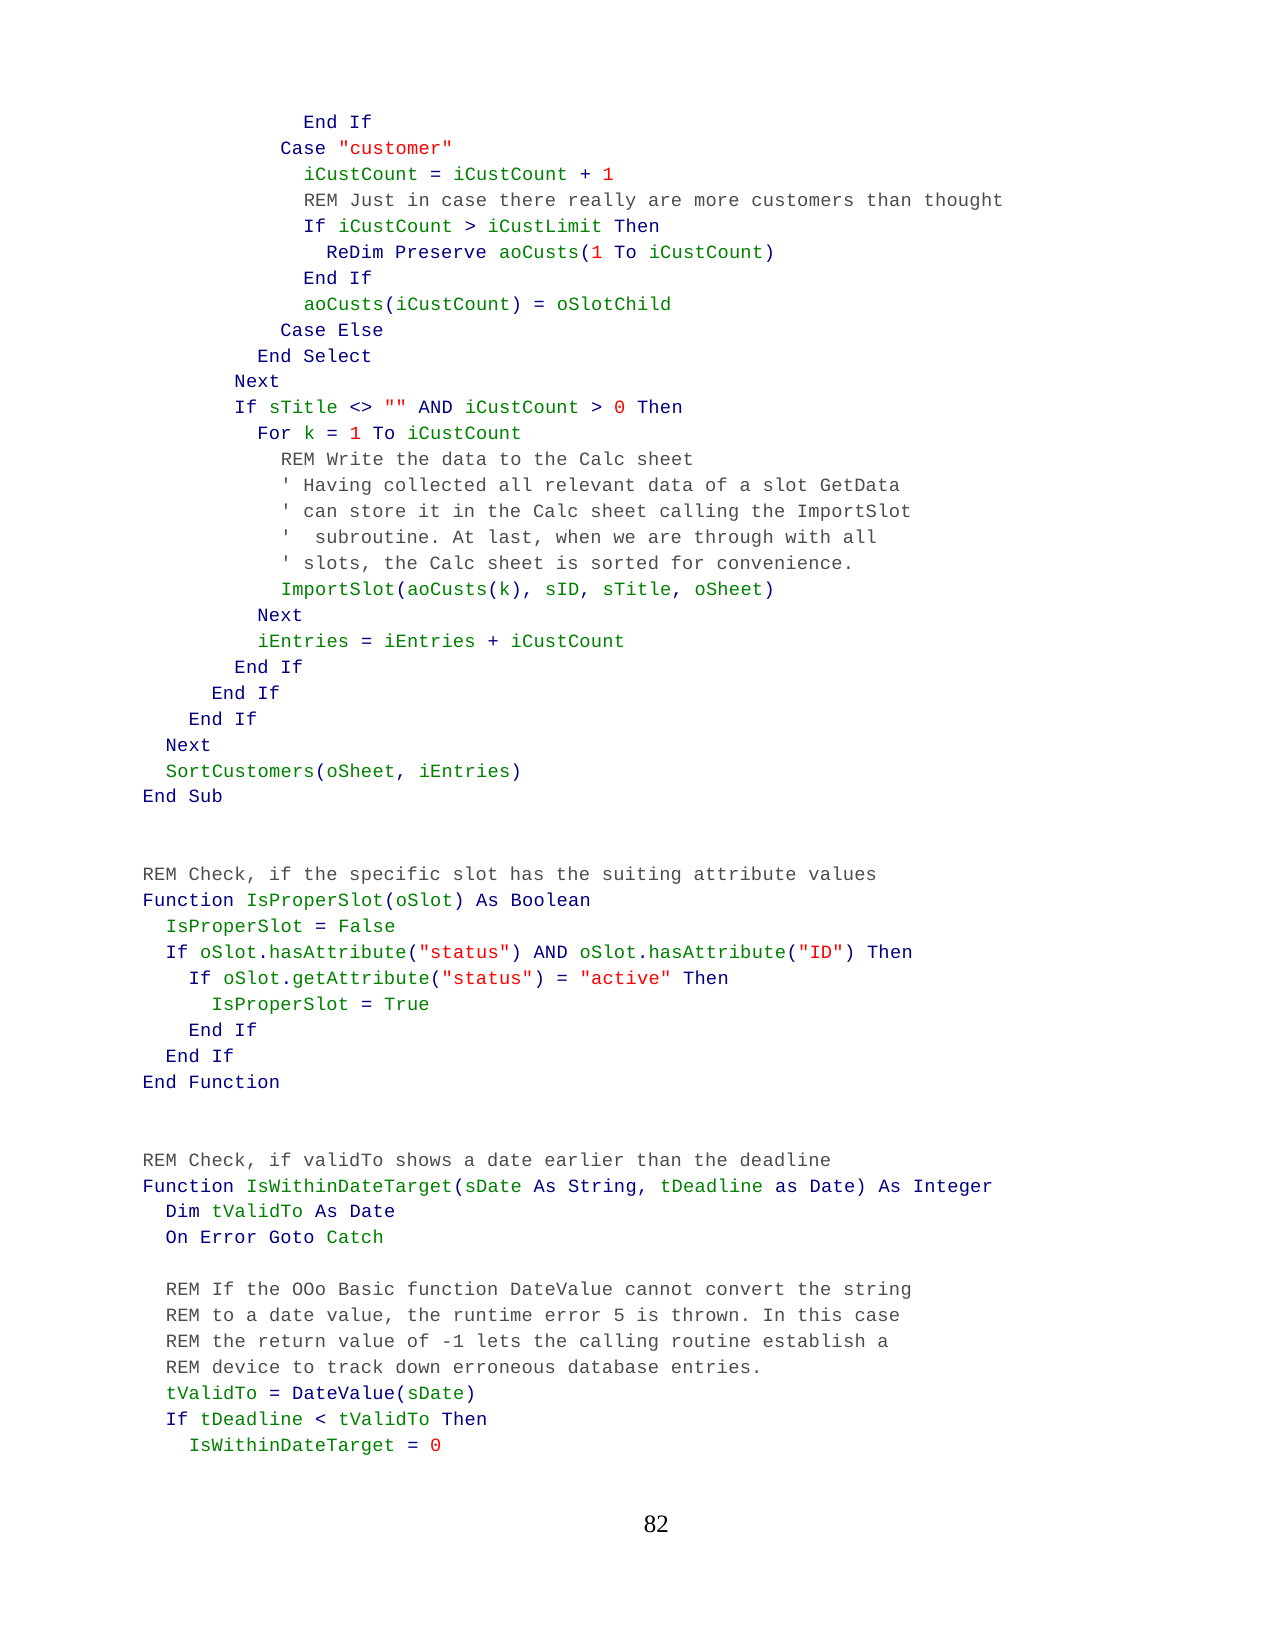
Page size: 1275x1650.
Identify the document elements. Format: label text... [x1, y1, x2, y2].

text Case Else [142, 320, 1200, 341]
text tValidTo = DateValue(sDate) [142, 1383, 1200, 1405]
text ' subroutine. At last, when we are through with all [142, 527, 1200, 549]
text For k = 1 To iCustCount [142, 424, 1200, 445]
text End If [142, 112, 1200, 134]
text End Sub [142, 787, 1200, 808]
text REM Check, if the specific slot has the suiting attribute values [142, 865, 1200, 886]
text REM Just in case there really are more customers than thought [142, 190, 1200, 212]
text iCustCount = iCustCount + 1 [142, 164, 1200, 186]
text IsWithinDateTarget = 0 [142, 1435, 1200, 1457]
text IsProperSlot = True [142, 994, 1200, 1016]
text IsProperSlot = False [142, 917, 1200, 938]
text ' slots, the Calc sheet is sorted for convenience. [142, 553, 1200, 575]
text ReDim Preserve aoCusts(1 To iCustCount) [142, 242, 1200, 264]
text ImportSlot(aoCusts(k), sID, sTitle, oSheet) [142, 579, 1200, 601]
text aoCusts(iCustCount) = oSlotChild [142, 294, 1200, 316]
text SortCustomers(oSheet, iEntries) [142, 761, 1200, 782]
text Next [142, 605, 1200, 627]
text End If [142, 268, 1200, 289]
text If sTitle <> "" AND iCustCount > 0 Then [142, 398, 1200, 419]
text REM to a date value, the runtime error 5 is thrown. In this case [142, 1306, 1200, 1327]
text ' can store it in the Calc sheet calling the ImportSlot [142, 502, 1200, 523]
text End If [142, 657, 1200, 679]
text ' Having collected all relevant data of a slot GetData [142, 476, 1200, 497]
text On Error Goto Catch [142, 1228, 1200, 1249]
text REM Write the data to the Calc sheet [142, 450, 1200, 471]
text REM Check, if validTo shows a date earlier than the deadline [142, 1150, 1200, 1171]
text Case "customer" [142, 138, 1200, 160]
text Function IsWithinDateTarget(sDate As String, tDeadline as Date) As Integer [142, 1176, 1200, 1197]
text End If [142, 1046, 1200, 1068]
text End Function [142, 1072, 1200, 1094]
text If oSlot.hasAttribute("status") AND oSlot.hasAttribute("ID") Then [142, 942, 1200, 964]
text REM device to track down erroneous database entries. [142, 1357, 1200, 1379]
text Function IsProperSlot(oSlot) As Boolean [142, 891, 1200, 912]
text End Select [142, 346, 1200, 367]
text REM If the OOo Basic function DateValue cannot convert the string [142, 1280, 1200, 1301]
text Dim tValidTo As Date [142, 1202, 1200, 1223]
text Next [142, 735, 1200, 756]
text If iCustCount > iCustLimit Then [142, 216, 1200, 238]
text End If [142, 683, 1200, 704]
text End If [142, 709, 1200, 731]
text If oSlot.getAttribute("status") = "active" Then [142, 968, 1200, 990]
text End If [142, 1020, 1200, 1042]
text If tDeadline < tValidTo Then [142, 1409, 1200, 1431]
text Next [142, 372, 1200, 393]
text iEntries = iEntries + iCustCount [142, 631, 1200, 653]
text REM the return value of -1 lets the calling routine establish a [142, 1332, 1200, 1353]
